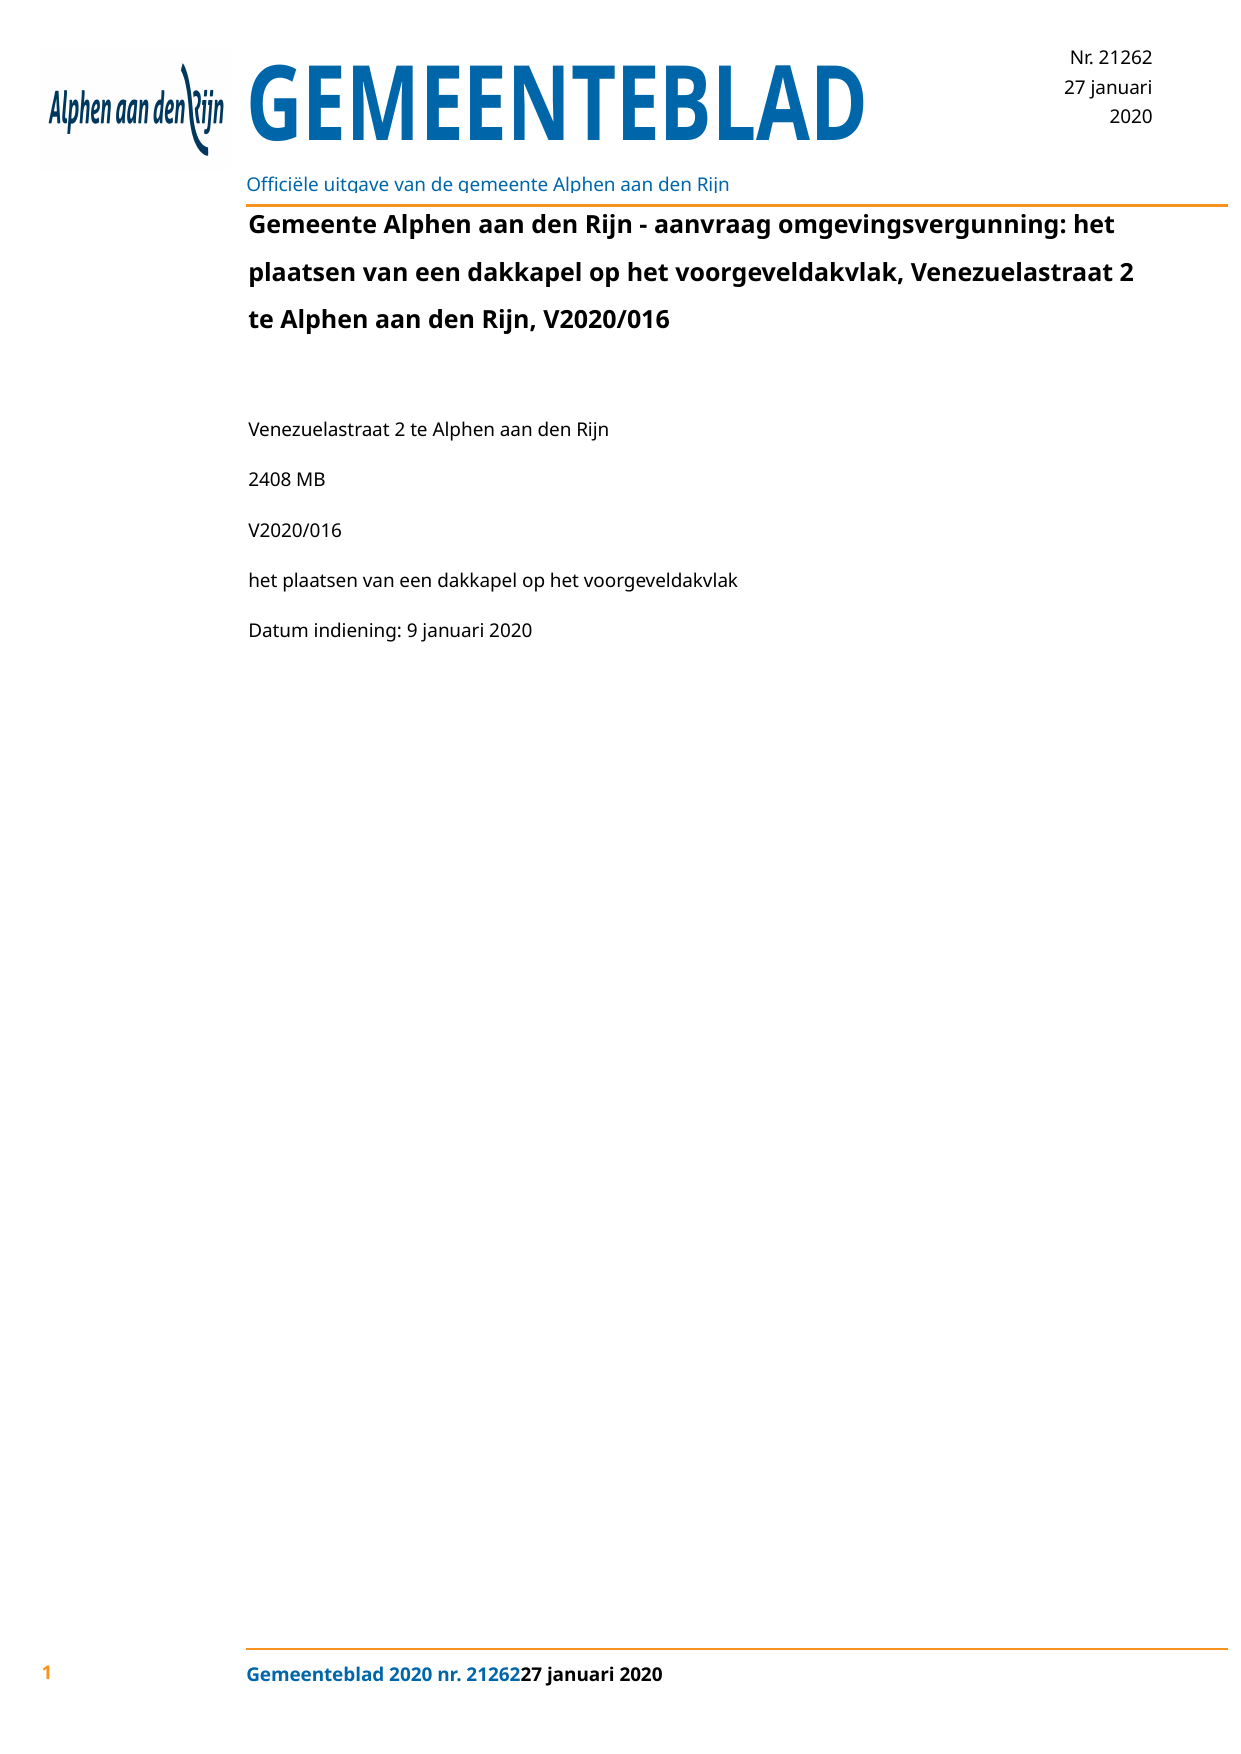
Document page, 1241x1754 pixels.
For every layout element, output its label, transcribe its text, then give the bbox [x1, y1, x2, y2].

text 2408 MB [248, 466, 1152, 492]
picture [41, 47, 231, 172]
text V2020/016 [248, 517, 1152, 542]
text Venezuelastraat 2 te Alphen aan den Rijn [248, 416, 1152, 442]
text het plaatsen van een dakkapel op het voorgeveldakvlak [248, 567, 1152, 593]
text Gemeente Alphen aan den Rijn - aanvraag omgevingsvergunning: het plaatsen van een dakkapel op het voorgeveldakvlak, Venezuelastraat 2 te Alphen aan den Rijn, V2020/016 [248, 207, 1152, 336]
text Datum indiening: 9 januari 2020 [248, 618, 1152, 643]
